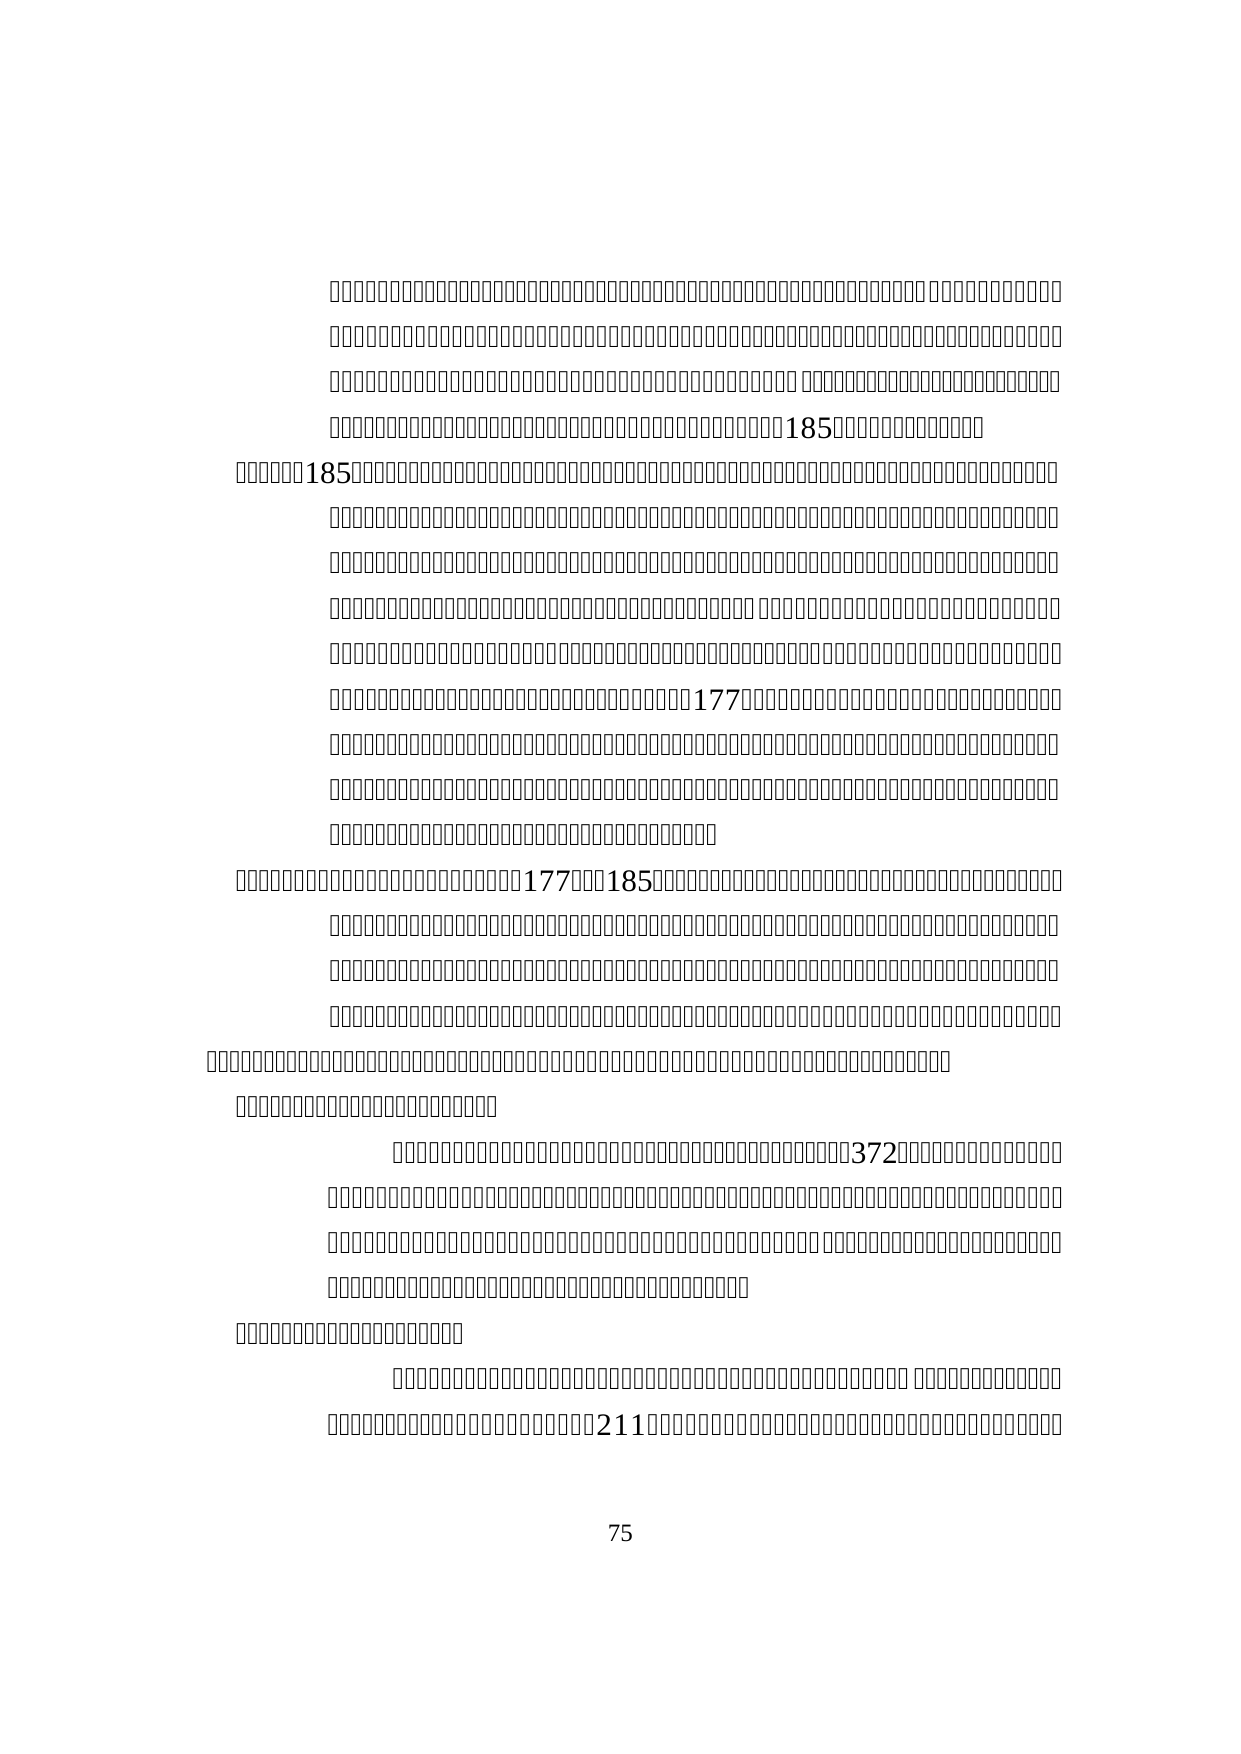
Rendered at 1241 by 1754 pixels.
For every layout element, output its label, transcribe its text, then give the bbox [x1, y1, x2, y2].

text 按「維護人格尊嚴與確保人身安全，為我國憲法保障人民自由權利之基本理念」（釋字第372號解釋文參照）。查，本件聲請人係因一時輕忽擦撞車輛始受刑之宣告，蓋國軍之義務及天職係作為國家之盾牌，捍衛家園，國軍是否曾有行車過失之紀錄與國軍之職務並無任何干係，是以，不論科刑之原因，僅以受「刑之宣告」如此籠統之手段作為限制報考預備軍官之資格，其手段與目的間並不具實質合理關聯，對聲請人之人性尊嚴業已造成嚴重侵害，系爭法規命令實有違憲之疑義，至為明確。 [327, 1127, 1063, 1308]
text （二）釋字第185號解釋文：「確定終局裁判所適用之法律或命令，或其適用法律、命令所表示之見解，經本院依人民聲請解釋認為與憲法意旨不符，其受不利確定終局裁判者，得以該解釋為再審或非常上訴之理由，已非法律見解歧異問題」，其理由書：「確定終局裁判所適用之法律或命令，或其適用法律、命令所表示之見解發生有牴觸憲法之疑義，經本院依人民聲請解釋認為確與憲法意旨不符時，是項確定終局裁判即有再審或非常上訴之理由。蓋確定終局裁判如適用法規顯有錯誤或違背法令，得分別依再審、非常上訴及其他法定程序辦理，為民、刑事訴訟法及行政訴訟法所明定，並經本院釋字第一三五號及第一七七號解釋在案。故業經本院解釋之事項，其受不利裁判者，得於解釋公布後，依再審或其他法定程序請求救濟」。由該號解釋文及解釋理由書文義可知，本號解釋除再次確認釋字第177號解釋所闡明之原因案件聲請人得據大法官有利解釋提起司法救濟程序之原則外，更進一步補充說明原因案件之確定終局裁判所適用之法律或命令，或其適用法律、命令所表示之見解，經大法官解釋宣告牴觸憲法者，該確定終局裁判之適用法規即顯有錯誤或違背法令，原因案件聲請人得據其聲請之大法官解釋提起再審或非常上訴。此號解釋亦未區分立即失效和定期失效之違憲宣告，給予其原因案件聲請人救濟權利之差別待遇。 [236, 447, 1063, 855]
text （一）系爭法規命令係對聲請人之人性尊嚴之侵害： [236, 1081, 1063, 1127]
text 於聲請人有利益者，為符合司法院大法官會議法第四條第一項第二款，許可人民聲請解釋之規定，該解釋效力應及於聲請人據以聲請之案件，聲請人得依法定程序請求救濟」。由該號解釋文及解釋理由書文義可知，為了符合許可人民聲請解釋之規定，大法官解釋若係因人民聲請釋憲而作成，且其解釋結果對於聲請人有利益者，該聲請人即得依法定程序請求救濟；在該號解釋當中，大法官並無區分立即失效或定期失效之宣告，而給予原因案件聲請人救濟權利之差別待遇，至於何謂依法定程序請求救濟，則於釋字第185號解釋有更詳盡具體之闡釋。 [236, 266, 1063, 447]
text （三）綜觀上開解釋文及解釋理由書文義可知，釋字第177號及第185號兩號解釋宣示法院「依法審判原則」，法院於審判時有適用合憲規範裁判之義務。原因案件之確定終局裁判所適用之法律或命令，或其適用法律、命令所表示之見解，經大法官解釋宣告牴觸憲法者，該確定終局裁判之法院既違背依法審判原則下適用合憲規範裁判之義務，竟適用違憲之法令，則其適用法規即顯有錯誤或違背法令。這兩號解釋進而藉此項基本原則，賦予人民聲請釋憲制度以主觀權利保護之功能。在此，判斷原因案件確定終局裁判適用法規是否顯有錯誤或違背法令，純依其適用有無違反憲法而定。 [236, 855, 1063, 1036]
text 按「憲法第七條所定之平等權，係為保障人民在法律上地位之實質平等，並不限制法律授權主管機關，斟酌具體案件事實上之差異及立法之目的，而為合理之不同處置」（釋字第211號解釋文參照）；「憲法第七條保障人民平等權，旨在防止立法者恣意，並避 [327, 1353, 1063, 1444]
text 二、本件以受刑之宣告為手段否准聲請人報考資格，業已嚴重侵害聲請人之平等權、受教育權、學習自由權等憲法所保障之基本權利，詳述如下： [206, 1036, 1063, 1081]
text （二）系爭法規命令已侵害聲請人之平等權： [236, 1308, 1063, 1353]
